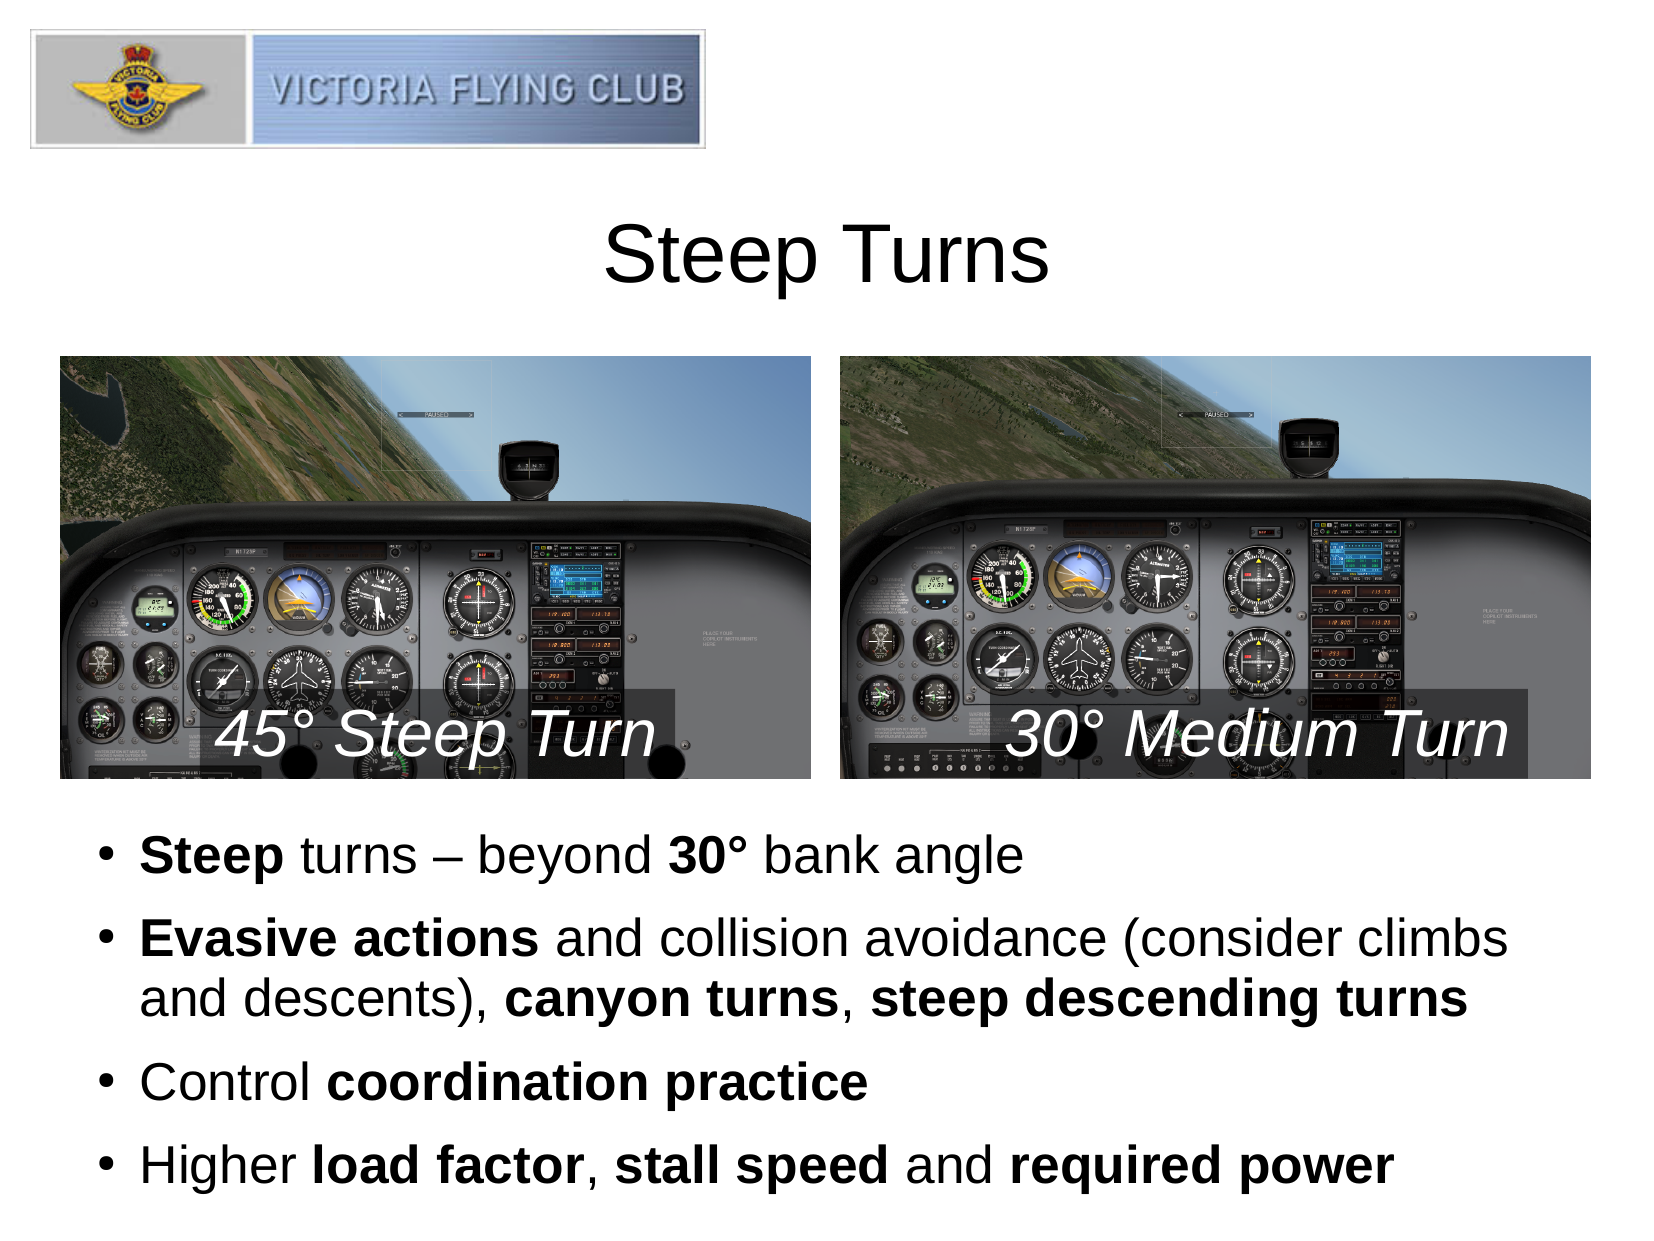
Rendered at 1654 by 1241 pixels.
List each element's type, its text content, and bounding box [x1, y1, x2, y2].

picture [30, 29, 706, 149]
picture [840, 356, 1591, 779]
text_box 45° Steep Turn [199, 688, 676, 779]
picture [60, 356, 811, 779]
title Steep Turns [82, 150, 1571, 358]
text_box 30° Medium Turn [990, 688, 1528, 779]
list Steep turns – beyond 30° bank angle Evasive actions and collision avoidance (consider climbs and descents), canyon turns, steep descending turns Control coordination practice Higher load factor, stall speed and required power [82, 825, 1571, 1201]
